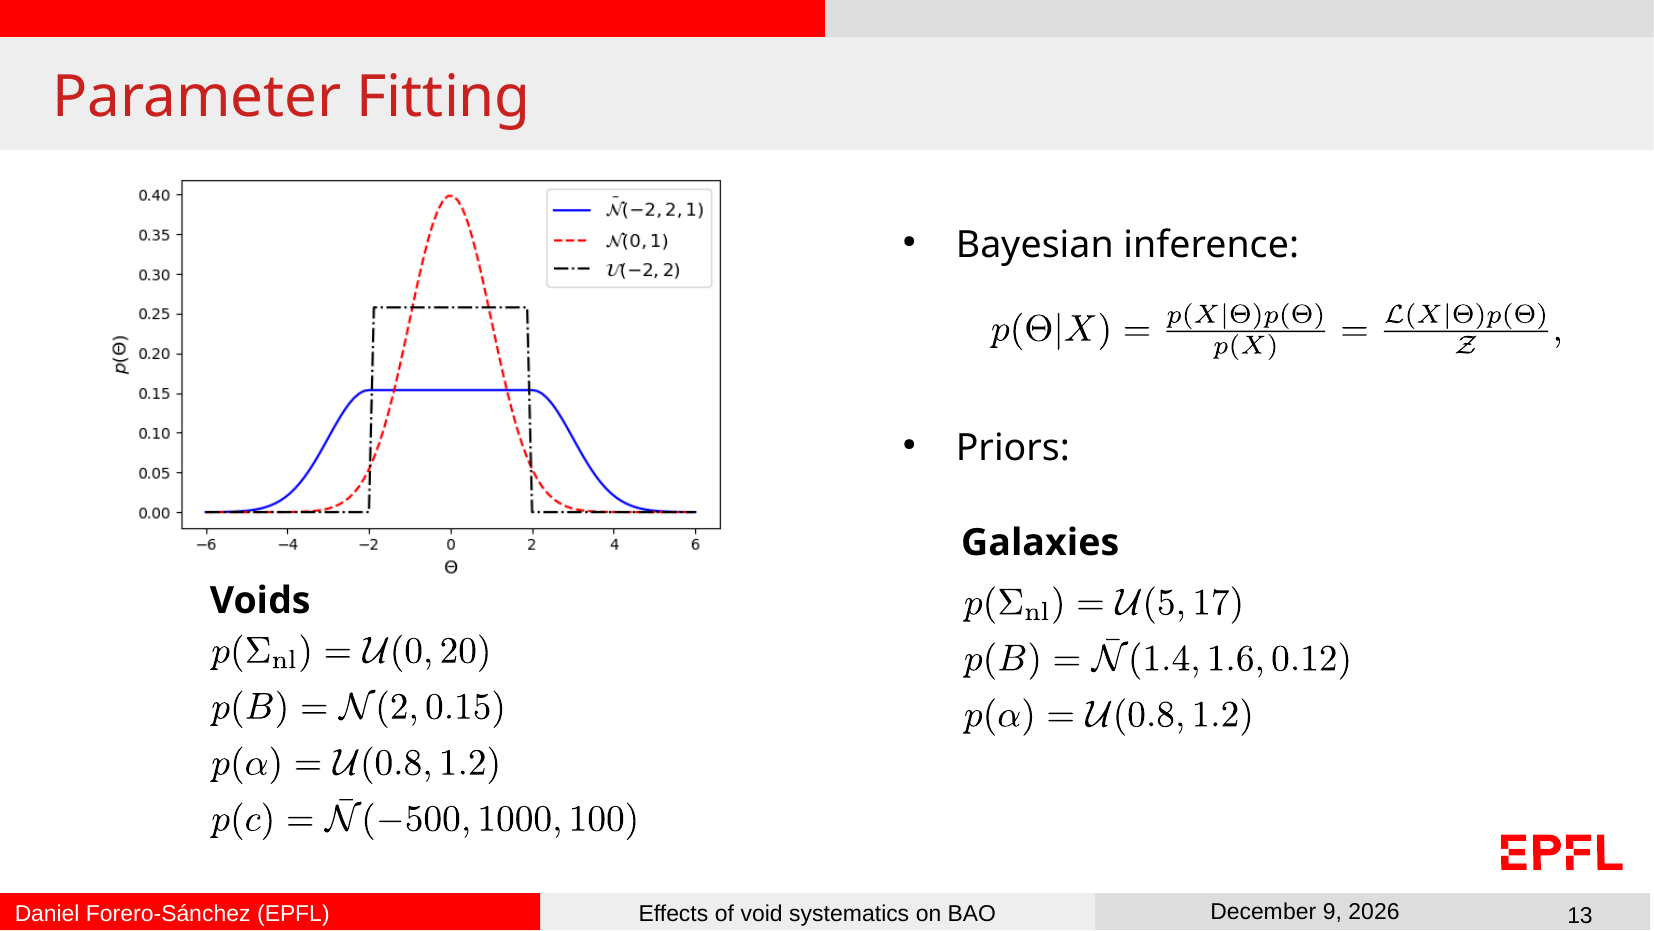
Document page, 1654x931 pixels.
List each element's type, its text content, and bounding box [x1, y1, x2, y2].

picture [90, 164, 736, 595]
picture [989, 303, 1561, 361]
picture [961, 585, 1654, 738]
text_box Galaxies [946, 507, 1157, 577]
text_box Voids [195, 565, 361, 635]
picture [1486, 820, 1638, 885]
title Parameter Fitting [52, 37, 1066, 151]
picture [210, 634, 660, 841]
list Bayesian inference: Priors: [885, 217, 1571, 871]
